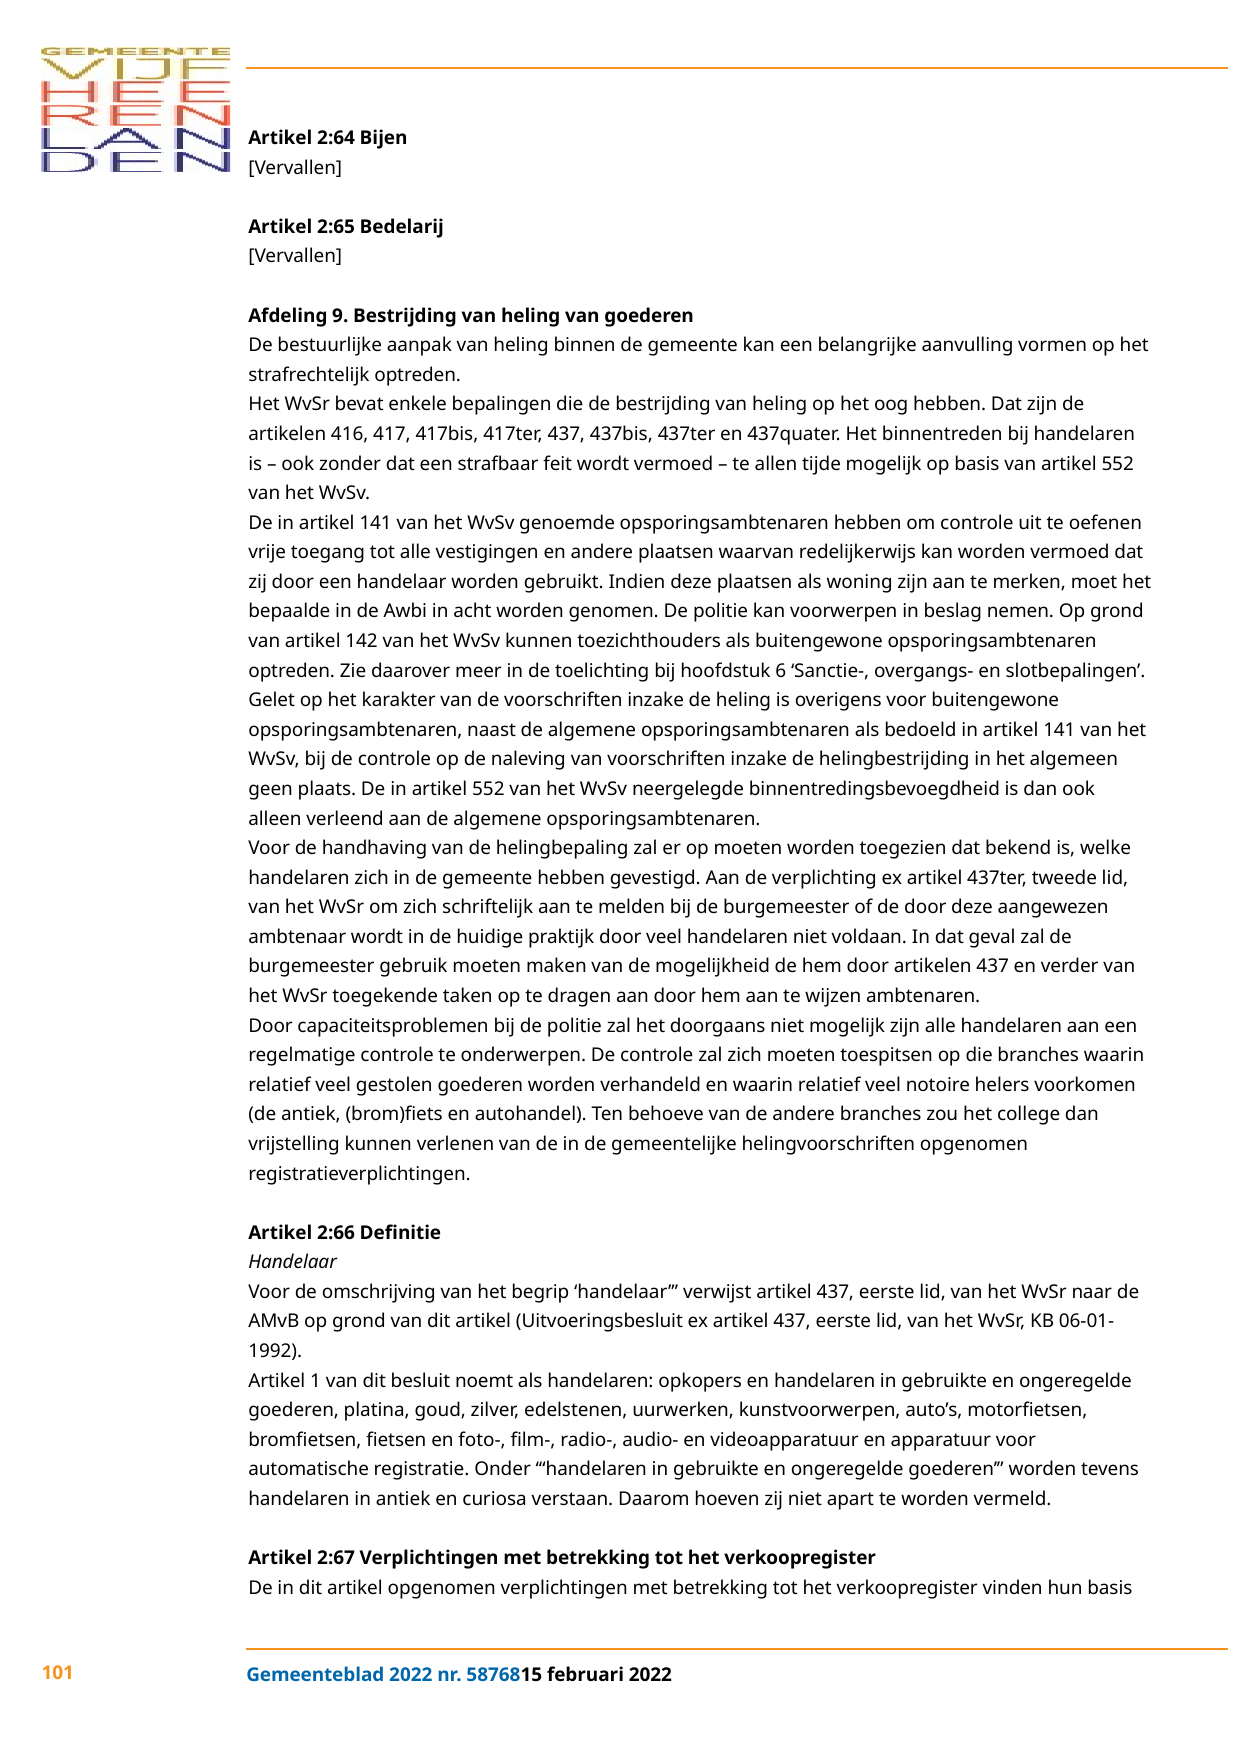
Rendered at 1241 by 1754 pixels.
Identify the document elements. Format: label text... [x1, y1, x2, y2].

text De in dit artikel opgenomen verplichtingen met betrekking tot het verkoopregister vinden hun basis [248, 1574, 1152, 1600]
text Het WvSr bevat enkele bepalingen die de bestrijding van heling op het oog hebben. Dat zijn de artikelen 416, 417, 417bis, 417ter, 437, 437bis, 437ter en 437quater. Het binnentreden bij handelaren is – ook zonder dat een strafbaar feit wordt vermoed – te allen tijde mogelijk op basis van artikel 552 van het WvSv. [248, 391, 1152, 505]
text Artikel 2:66 Definitie [248, 1219, 1152, 1245]
text [Vervallen] [248, 243, 1152, 268]
text Afdeling 9. Bestrijding van heling van goederen [248, 302, 1152, 328]
text Door capaciteitsproblemen bij de politie zal het doorgaans niet mogelijk zijn alle handelaren aan een regelmatige controle te onderwerpen. De controle zal zich moeten toespitsen op die branches waarin relatief veel gestolen goederen worden verhandeld en waarin relatief veel notoire helers voorkomen (de antiek, (brom)fiets en autohandel). Ten behoeve van de andere branches zou het college dan vrijstelling kunnen verlenen van de in de gemeentelijke helingvoorschriften opgenomen registratieverplichtingen. [248, 1012, 1152, 1186]
text Voor de omschrijving van het begrip ‘handelaar’” verwijst artikel 437, eerste lid, van het WvSr naar de AMvB op grond van dit artikel (Uitvoeringsbesluit ex artikel 437, eerste lid, van het WvSr, KB 06-01-1992). [248, 1278, 1152, 1363]
text Voor de handhaving van de helingbepaling zal er op moeten worden toegezien dat bekend is, welke handelaren zich in de gemeente hebben gevestigd. Aan de verplichting ex artikel 437ter, tweede lid, van het WvSr om zich schriftelijk aan te melden bij de burgemeester of de door deze aangewezen ambtenaar wordt in de huidige praktijk door veel handelaren niet voldaan. In dat geval zal de burgemeester gebruik moeten maken van de mogelijkheid de hem door artikelen 437 en verder van het WvSr toegekende taken op te dragen aan door hem aan te wijzen ambtenaren. [248, 834, 1152, 1008]
text [Vervallen] [248, 154, 1152, 180]
text Artikel 1 van dit besluit noemt als handelaren: opkopers en handelaren in gebruikte en ongeregelde goederen, platina, goud, zilver, edelstenen, uurwerken, kunstvoorwerpen, auto’s, motorfietsen, bromfietsen, fietsen en foto-, film-, radio-, audio- en videoapparatuur en apparatuur voor automatische registratie. Onder ‘“handelaren in gebruikte en ongeregelde goederen’” worden tevens handelaren in antiek en curiosa verstaan. Daarom hoeven zij niet apart te worden vermeld. [248, 1367, 1152, 1511]
text De in artikel 141 van het WvSv genoemde opsporingsambtenaren hebben om controle uit te oefenen vrije toegang tot alle vestigingen en andere plaatsen waarvan redelijkerwijs kan worden vermoed dat zij door een handelaar worden gebruikt. Indien deze plaatsen als woning zijn aan te merken, moet het bepaalde in de Awbi in acht worden genomen. De politie kan voorwerpen in beslag nemen. Op grond van artikel 142 van het WvSv kunnen toezichthouders als buitengewone opsporingsambtenaren optreden. Zie daarover meer in de toelichting bij hoofdstuk 6 ‘Sanctie-, overgangs- en slotbepalingen’. [248, 509, 1152, 683]
text Artikel 2:64 Bijen [248, 124, 1152, 150]
text Handelaar [248, 1248, 1152, 1274]
text Gelet op het karakter van de voorschriften inzake de heling is overigens voor buitengewone opsporingsambtenaren, naast de algemene opsporingsambtenaren als bedoeld in artikel 141 van het WvSv, bij de controle op de naleving van voorschriften inzake de helingbestrijding in het algemeen geen plaats. De in artikel 552 van het WvSv neergelegde binnentredingsbevoegdheid is dan ook alleen verleend aan de algemene opsporingsambtenaren. [248, 686, 1152, 831]
text Artikel 2:65 Bedelarij [248, 213, 1152, 239]
text De bestuurlijke aanpak van heling binnen de gemeente kan een belangrijke aanvulling vormen op het strafrechtelijk optreden. [248, 331, 1152, 387]
text Artikel 2:67 Verplichtingen met betrekking tot het verkoopregister [248, 1544, 1152, 1570]
picture [41, 47, 231, 172]
